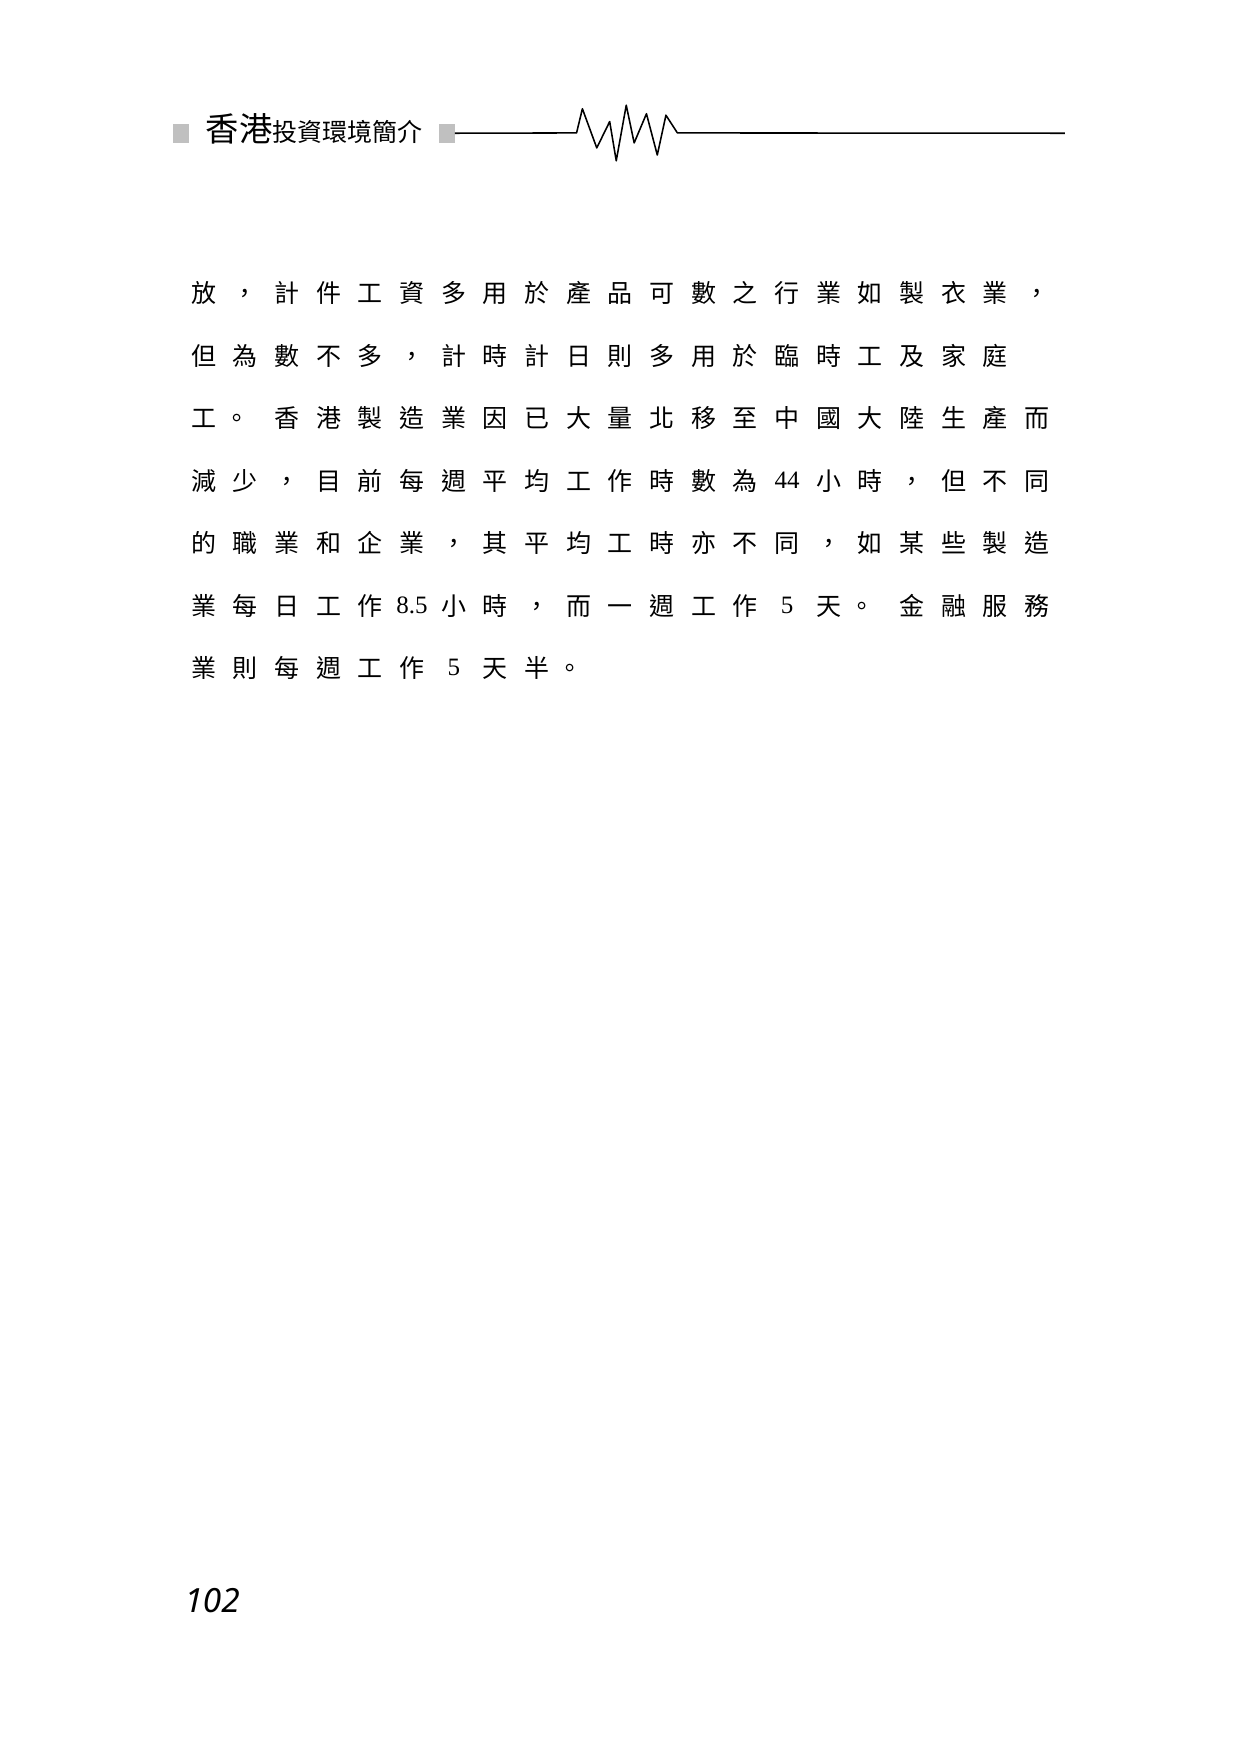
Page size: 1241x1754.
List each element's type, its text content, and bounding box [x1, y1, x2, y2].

text 放，計件工資多用於產品可數之行業如製衣業，但為數不多，計時計日則多用於臨時工及家庭工。香港製造業因已大量北移至中國大陸生產而減少，目前每週平均工作時數為44小時，但不同的職業和企業，其平均工時亦不同，如某些製造業每日工作8.5小時，而一週工作5天。金融服務業則每週工作5天半。 [183, 250, 1058, 688]
